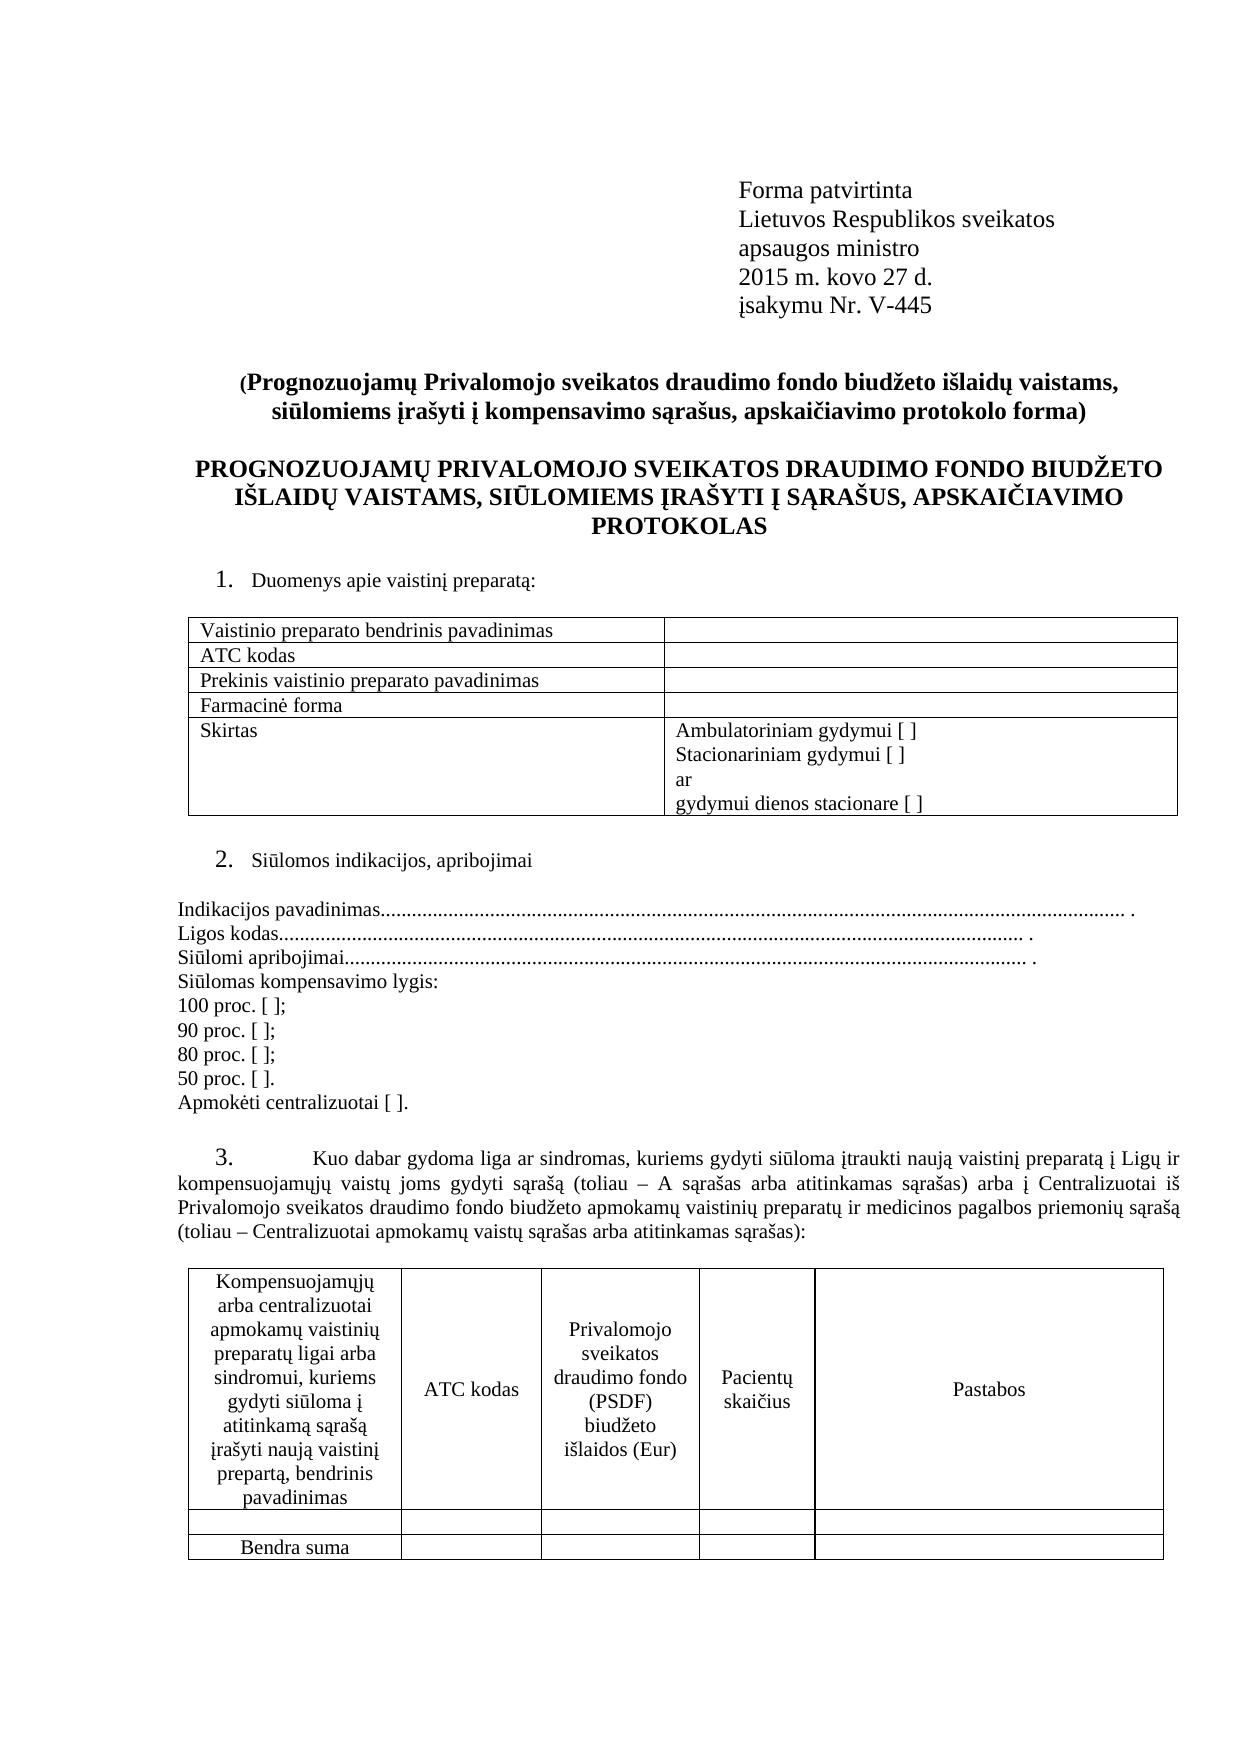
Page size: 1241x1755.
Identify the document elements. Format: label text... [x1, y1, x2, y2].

table_cell [700, 1510, 814, 1534]
table_cell [816, 1535, 1163, 1559]
table_header ATC kodas [402, 1269, 541, 1509]
table_cell Prekinis vaistinio preparato pavadinimas [189, 668, 664, 692]
text 1. Duomenys apie vaistinį preparatą: [215, 564, 1181, 593]
text 80 proc. [ ]; [177, 1042, 1181, 1066]
table_header Pastabos [816, 1269, 1163, 1509]
text 2. Siūlomos indikacijos, apribojimai [215, 844, 1181, 873]
text PROGNOZUOJAMŲ PRIVALOMOJO SVEIKATOS DRAUDIMO FONDO BIUDŽETO IŠLAIDŲ VAISTAMS, SIŪLOMIEMS ĮRAŠYTI Į SĄRAŠUS, APSKAIČIAVIMO PROTOKOLAS [177, 454, 1181, 540]
table_cell Ambulatoriniam gydymui [ ] Stacionariniam gydymui [ ] ar gydymui dienos stacionare [ ] [665, 718, 1177, 814]
text įsakymu Nr. V-445 [177, 291, 1181, 319]
text Forma patvirtinta [177, 176, 1181, 204]
table_cell [402, 1535, 541, 1559]
table_header Pacientų skaičius [700, 1269, 814, 1509]
text Siūlomi apribojimai................................................................................................................................... . [177, 945, 1181, 969]
text Indikacijos pavadinimas............................................................................................................................................... . [177, 897, 1181, 921]
table_cell Skirtas [189, 718, 664, 814]
table_cell [542, 1535, 699, 1559]
text Siūlomas kompensavimo lygis: [177, 969, 1181, 993]
text Ligos kodas............................................................................................................................................... . [177, 921, 1181, 945]
text apsaugos ministro [177, 233, 1181, 262]
table_cell Farmacinė forma [189, 693, 664, 717]
text 50 proc. [ ]. [177, 1066, 1181, 1090]
text 2015 m. kovo 27 d. [177, 262, 1181, 291]
table_cell [700, 1535, 814, 1559]
table_cell [665, 693, 1177, 717]
table_cell [189, 1510, 401, 1534]
table_header [665, 618, 1177, 642]
table_cell [816, 1510, 1163, 1534]
text 90 proc. [ ]; [177, 1017, 1181, 1042]
table_cell [402, 1510, 541, 1534]
table_cell [542, 1510, 699, 1534]
table_header Kompensuojamųjų arba centralizuotai apmokamų vaistinių preparatų ligai arba sindromui, kuriems gydyti siūloma į atitinkamą sąrašą įrašyti naują vaistinį prepartą, bendrinis pavadinimas [189, 1269, 401, 1509]
text Lietuvos Respublikos sveikatos [177, 204, 1181, 233]
table_cell ATC kodas [189, 643, 664, 667]
text Apmokėti centralizuotai [ ]. [177, 1090, 1181, 1114]
table_header Vaistinio preparato bendrinis pavadinimas [189, 618, 664, 642]
text (Prognozuojamų Privalomojo sveikatos draudimo fondo biudžeto išlaidų vaistams, siūlomiems įrašyti į kompensavimo sąrašus, apskaičiavimo protokolo forma) [177, 367, 1181, 425]
table_cell Bendra suma [189, 1535, 401, 1559]
table_cell [665, 668, 1177, 692]
table_header Privalomojo sveikatos draudimo fondo (PSDF) biudžeto išlaidos (Eur) [542, 1269, 699, 1509]
text 3. Kuo dabar gydoma liga ar sindromas, kuriems gydyti siūloma įtraukti naują vaistinį preparatą į Ligų ir kompensuojamųjų vaistų joms gydyti sąrašą (toliau – A sąrašas arba atitinkamas sąrašas) arba į Centralizuotai iš Privalomojo sveikatos draudimo fondo biudžeto apmokamų vaistinių preparatų ir medicinos pagalbos priemonių sąrašą (toliau – Centralizuotai apmokamų vaistų sąrašas arba atitinkamas sąrašas): [177, 1142, 1181, 1243]
table_cell [665, 643, 1177, 667]
text 100 proc. [ ]; [177, 993, 1181, 1017]
